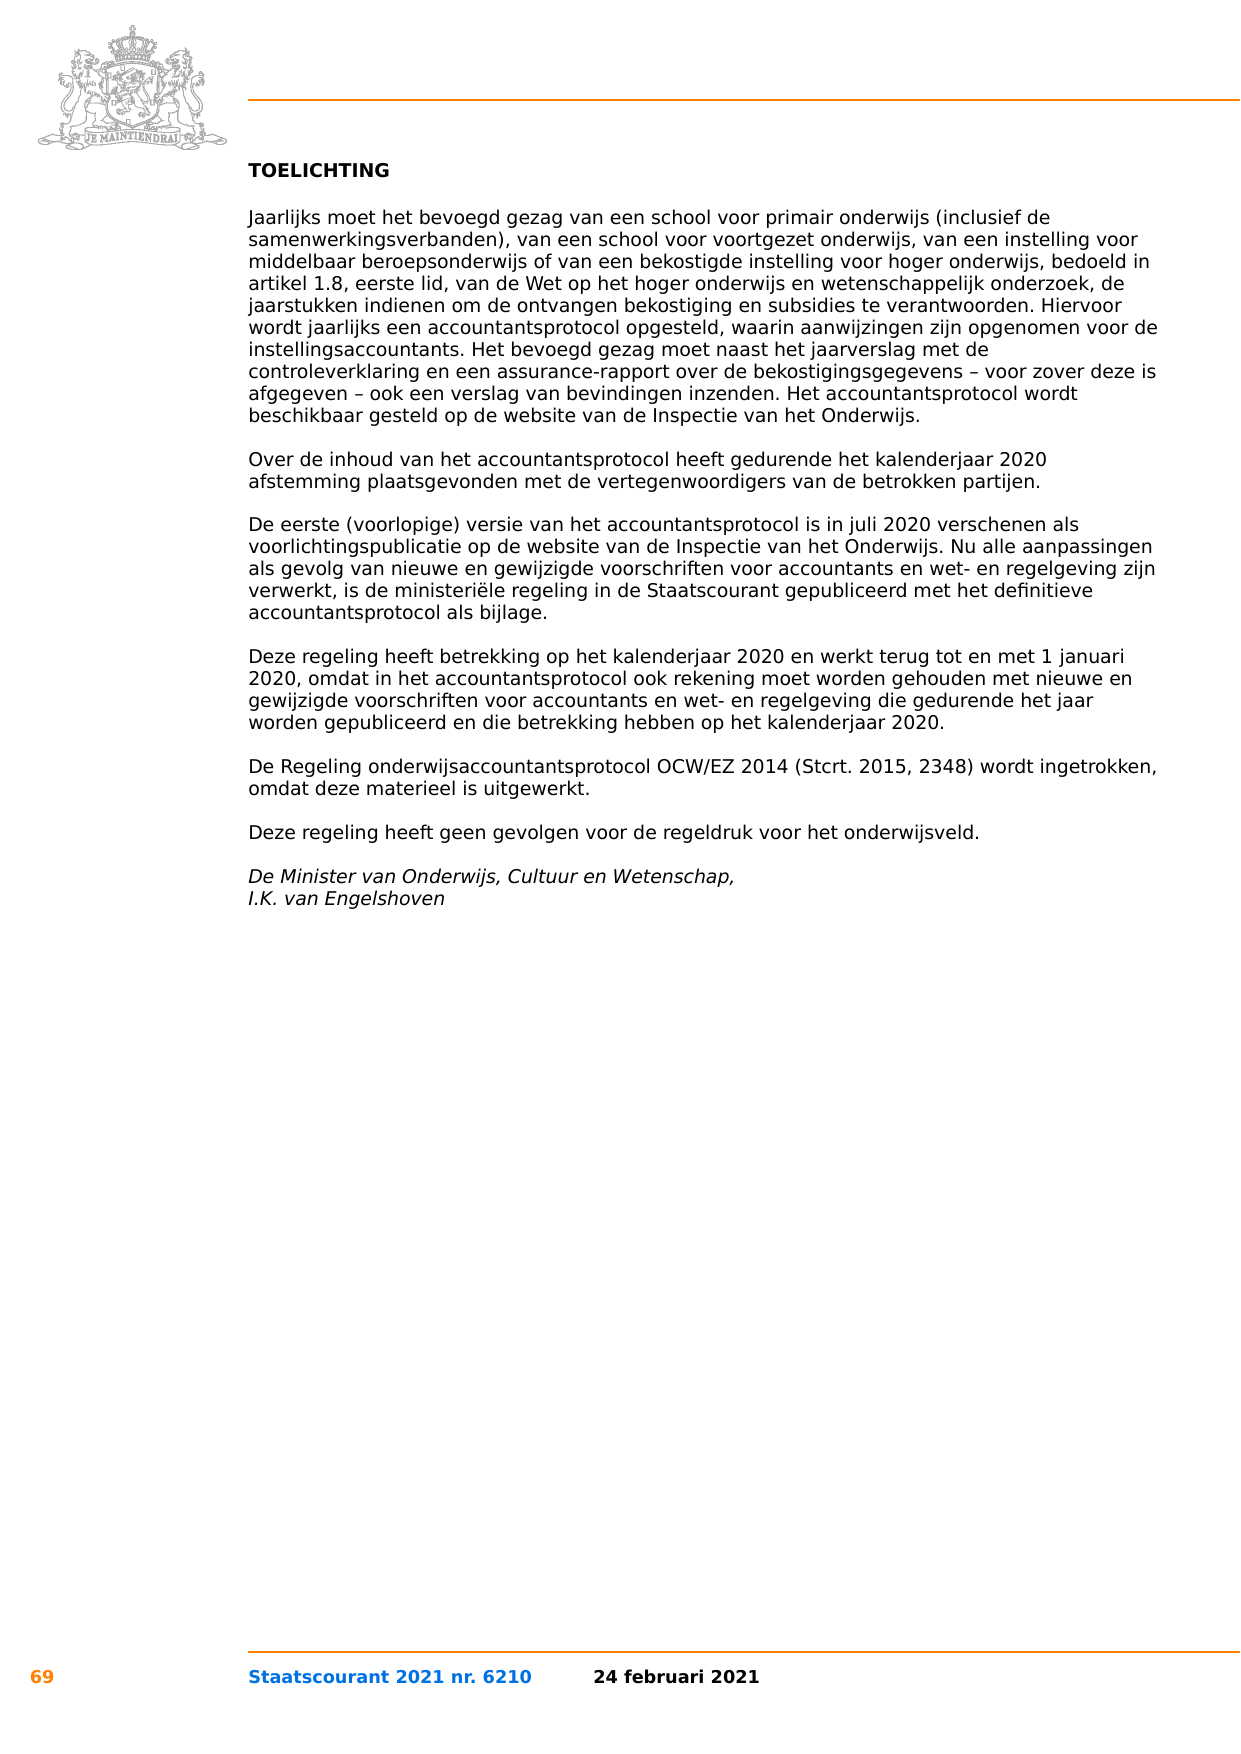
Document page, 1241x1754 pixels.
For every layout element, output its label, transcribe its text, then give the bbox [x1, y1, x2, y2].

subtitle TOELICHTING [248, 160, 1163, 182]
text De Regeling onderwijsaccountantsprotocol OCW/EZ 2014 (Stcrt. 2015, 2348) wordt ingetrokken, omdat deze materieel is uitgewerkt. [248, 756, 1163, 800]
text Jaarlijks moet het bevoegd gezag van een school voor primair onderwijs (inclusief de samenwerkingsverbanden), van een school voor voortgezet onderwijs, van een instelling voor middelbaar beroepsonderwijs of van een bekostigde instelling voor hoger onderwijs, bedoeld in artikel 1.8, eerste lid, van de Wet op het hoger onderwijs en wetenschappelijk onderzoek, de jaarstukken indienen om de ontvangen bekostiging en subsidies te verantwoorden. Hiervoor wordt jaarlijks een accountantsprotocol opgesteld, waarin aanwijzingen zijn opgenomen voor de instellingsaccountants. Het bevoegd gezag moet naast het jaarverslag met de controleverklaring en een assurance-rapport over de bekostigingsgegevens – voor zover deze is afgegeven – ook een verslag van bevindingen inzenden. Het accountantsprotocol wordt beschikbaar gesteld op de website van de Inspectie van het Onderwijs. [248, 207, 1163, 427]
picture [38, 25, 227, 150]
text Deze regeling heeft geen gevolgen voor de regeldruk voor het onderwijsveld. [248, 822, 1163, 844]
text Over de inhoud van het accountantsprotocol heeft gedurende het kalenderjaar 2020 afstemming plaatsgevonden met de vertegenwoordigers van de betrokken partijen. [248, 448, 1163, 492]
text De eerste (voorlopige) versie van het accountantsprotocol is in juli 2020 verschenen als voorlichtingspublicatie op de website van de Inspectie van het Onderwijs. Nu alle aanpassingen als gevolg van nieuwe en gewijzigde voorschriften voor accountants en wet- en regelgeving zijn verwerkt, is de ministeriële regeling in de Staatscourant gepubliceerd met het definitieve accountantsprotocol als bijlage. [248, 514, 1163, 624]
text De Minister van Onderwijs, Cultuur en Wetenschap, I.K. van Engelshoven [248, 866, 1163, 909]
text Deze regeling heeft betrekking op het kalenderjaar 2020 en werkt terug tot en met 1 januari 2020, omdat in het accountantsprotocol ook rekening moet worden gehouden met nieuwe en gewijzigde voorschriften voor accountants en wet- en regelgeving die gedurende het jaar worden gepubliceerd en die betrekking hebben op het kalenderjaar 2020. [248, 646, 1163, 734]
